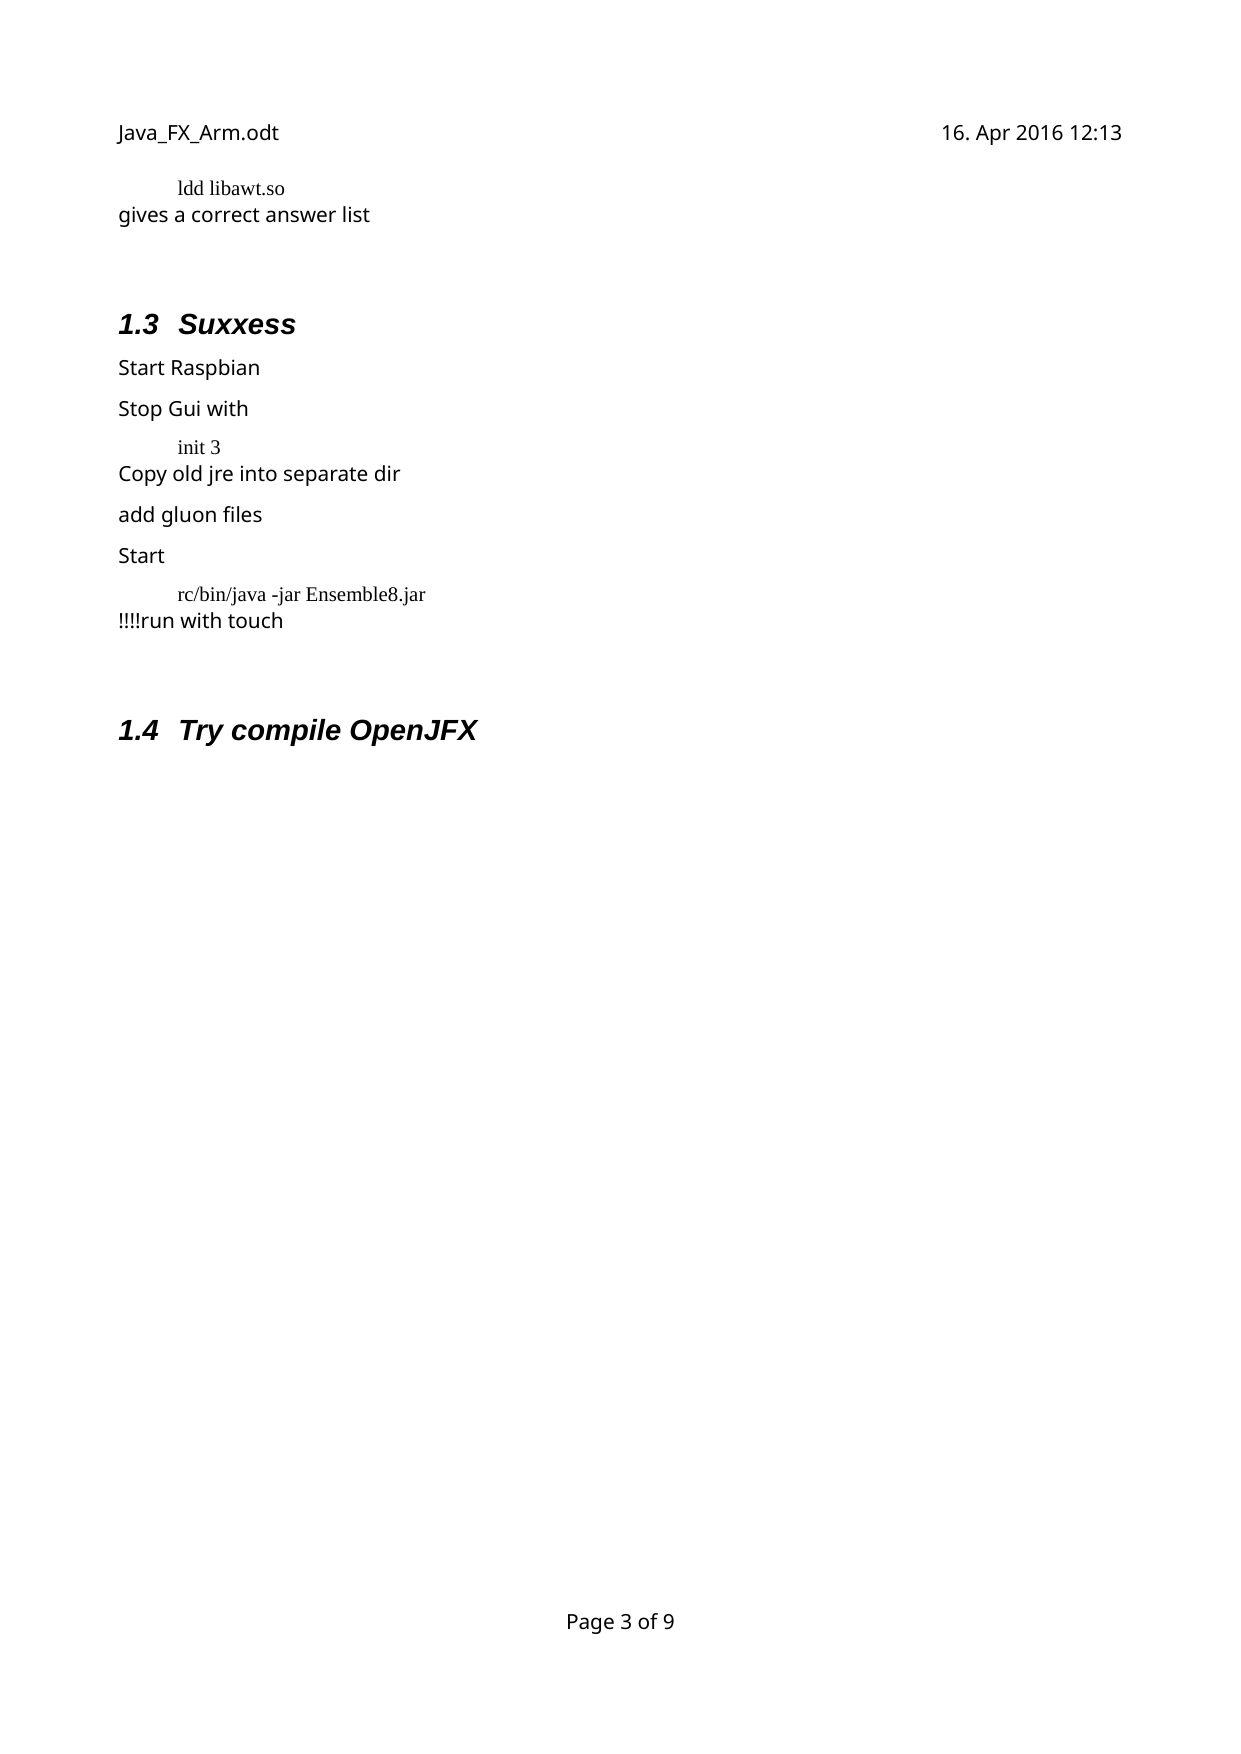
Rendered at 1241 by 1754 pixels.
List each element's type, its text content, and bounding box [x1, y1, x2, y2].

text Copy old jre into separate dir [118, 459, 1122, 487]
text !!!!run with touch [118, 606, 1122, 634]
text rc/bin/java -jar Ensemble8.jar [177, 582, 1122, 606]
text Stop Gui with [118, 394, 1122, 422]
text Start Raspbian [118, 353, 1122, 381]
text init 3 [177, 435, 1122, 459]
text gives a correct answer list [118, 200, 1122, 228]
text add gluon files [118, 500, 1122, 528]
text ldd libawt.so [177, 176, 1122, 200]
subtitle Try compile OpenJFX [118, 713, 1122, 746]
text Start [118, 541, 1122, 569]
subtitle Suxxess [118, 307, 1122, 341]
